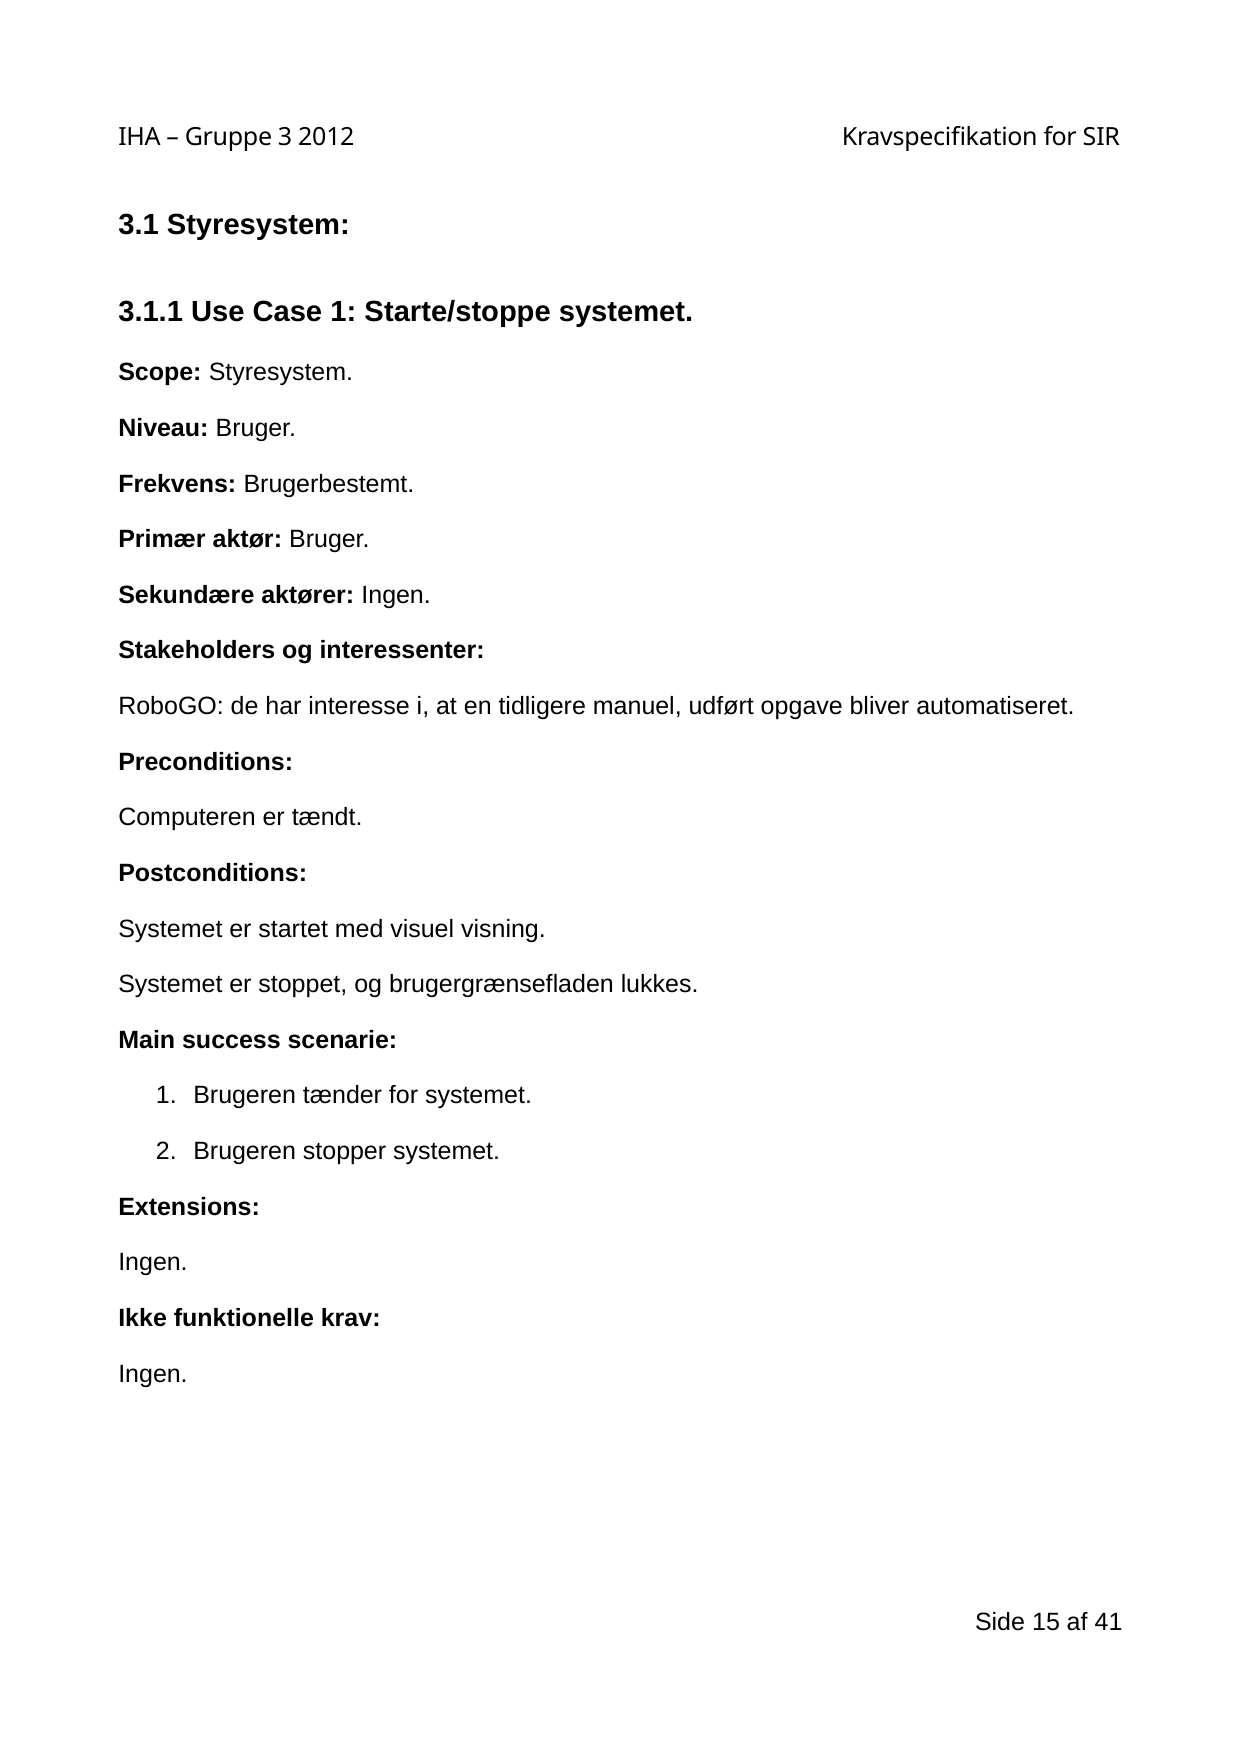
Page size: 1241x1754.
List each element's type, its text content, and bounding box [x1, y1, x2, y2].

text Scope: Styresystem. [118, 357, 1122, 386]
text Stakeholders og interessenter: [118, 635, 1122, 664]
text Main success scenarie: [118, 1025, 1122, 1053]
text Ingen. [118, 1247, 1122, 1276]
text Primær aktør: Bruger. [118, 524, 1122, 553]
text RoboGO: de har interesse i, at en tidligere manuel, udført opgave bliver automatiseret. [118, 691, 1122, 720]
text Ikke funktionelle krav: [118, 1303, 1122, 1332]
list Brugeren tænder for systemet. [156, 1080, 1122, 1109]
text Ingen. [118, 1358, 1122, 1387]
text Computeren er tændt. [118, 802, 1122, 831]
text Sekundære aktører: Ingen. [118, 580, 1122, 608]
text Systemet er startet med visuel visning. [118, 913, 1122, 942]
subtitle 3.1 Styresystem: [118, 207, 1122, 240]
subtitle 3.1.1 Use Case 1: Starte/stoppe systemet. [118, 294, 1122, 328]
text Extensions: [118, 1192, 1122, 1220]
text Postconditions: [118, 858, 1122, 887]
text Preconditions: [118, 747, 1122, 775]
text Niveau: Bruger. [118, 413, 1122, 442]
text Frekvens: Brugerbestemt. [118, 468, 1122, 497]
list Brugeren stopper systemet. [156, 1136, 1122, 1165]
text Systemet er stoppet, og brugergrænsefladen lukkes. [118, 969, 1122, 998]
